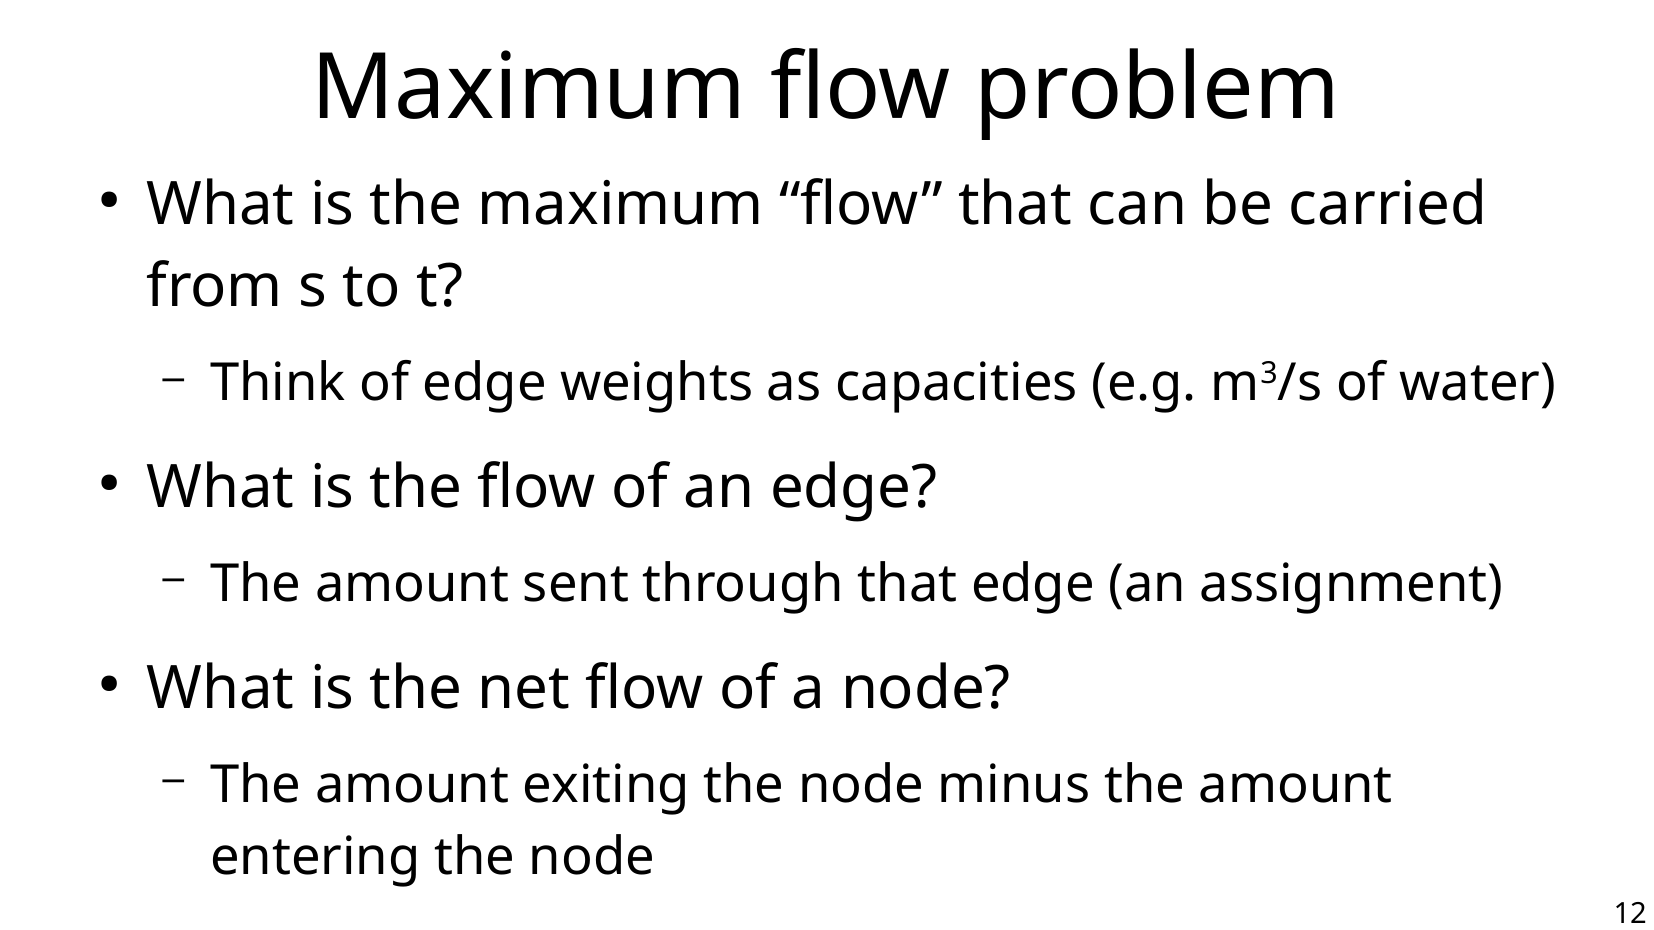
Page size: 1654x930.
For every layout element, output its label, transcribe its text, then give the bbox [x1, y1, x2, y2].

title Maximum flow problem [82, 1, 1571, 160]
list What is the maximum “flow” that can be carried from s to t? Think of edge weights as capacities (e.g. m3/s of water) What is the flow of an edge? The amount sent through that edge (an assignment) What is the net flow of a node? The amount exiting the node minus the amount entering the node [82, 160, 1571, 930]
